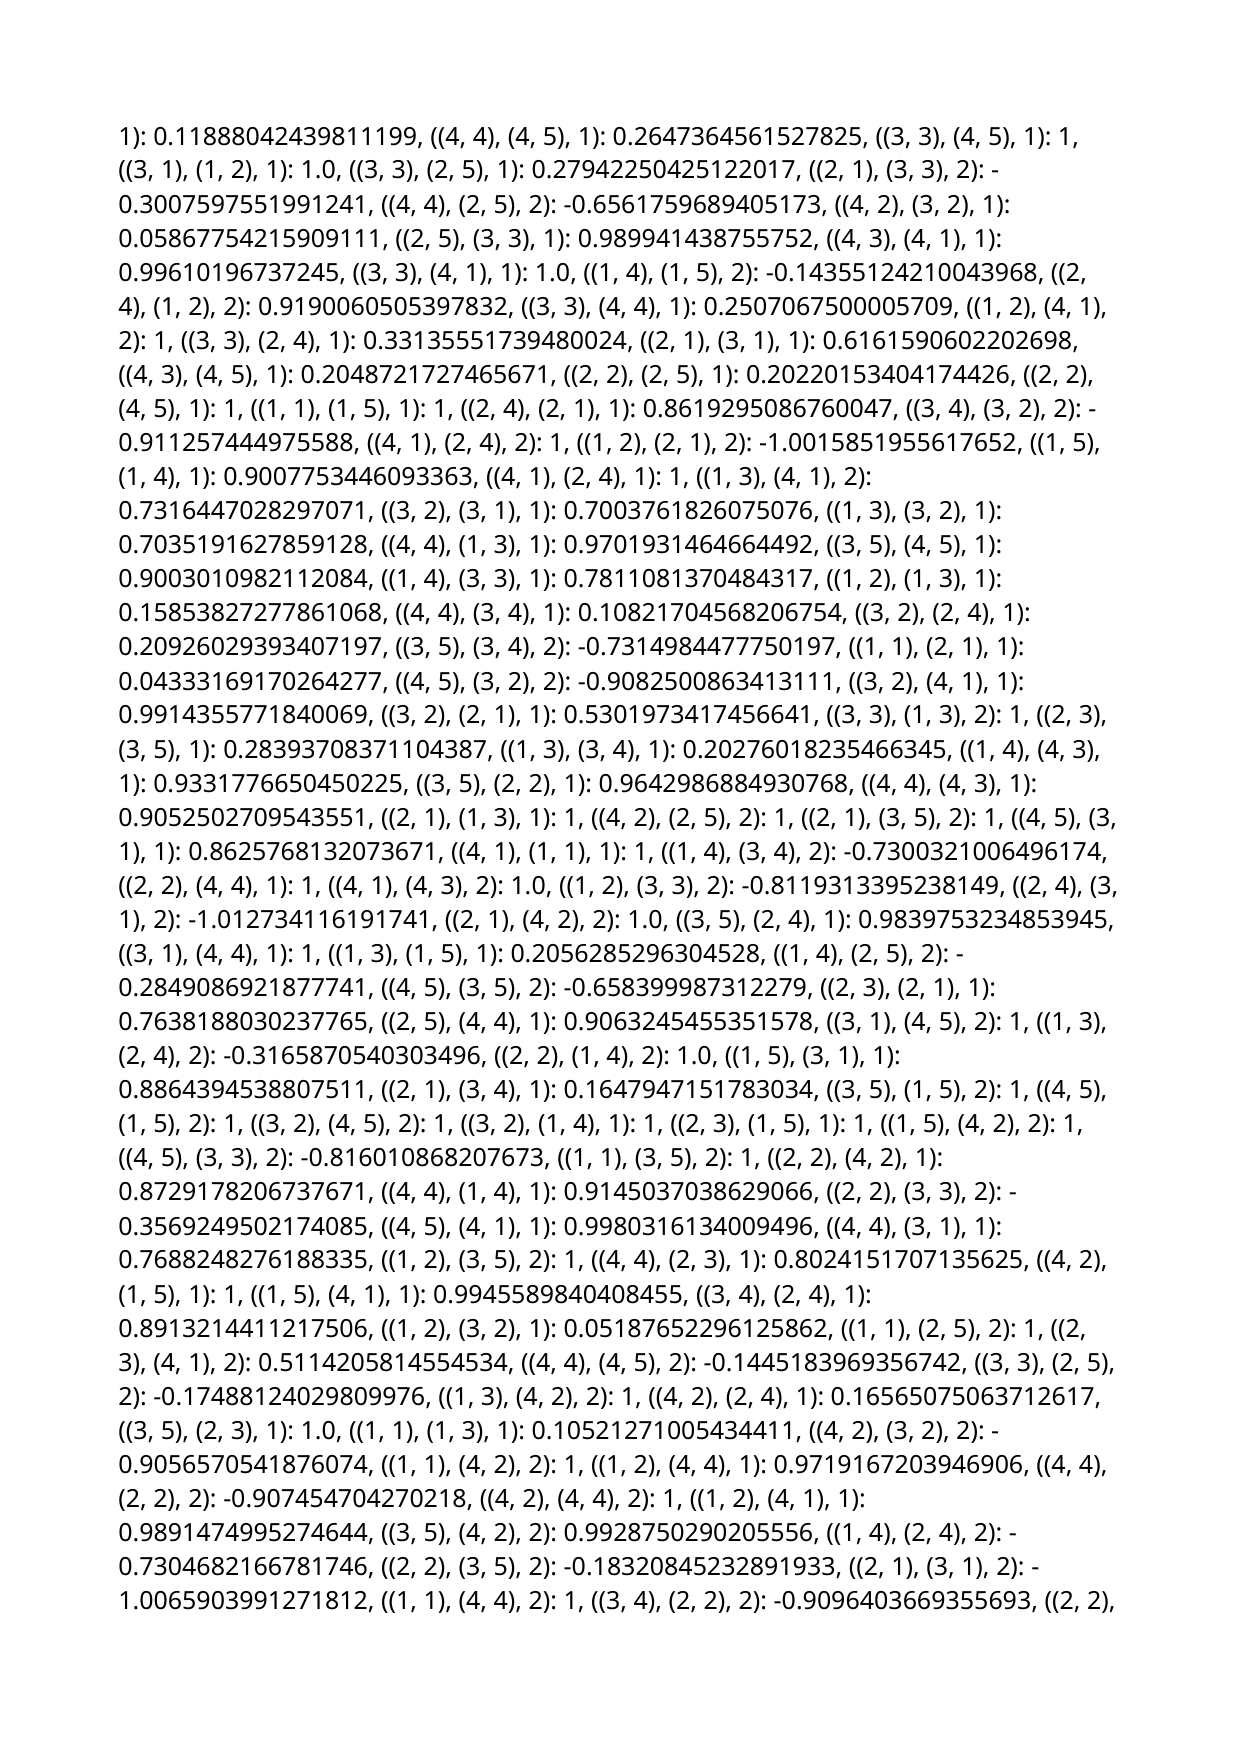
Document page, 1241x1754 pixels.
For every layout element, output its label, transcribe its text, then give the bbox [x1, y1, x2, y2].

text 1): 0.11888042439811199, ((4, 4), (4, 5), 1): 0.2647364561527825, ((3, 3), (4, 5), 1): 1, ((3, 1), (1, 2), 1): 1.0, ((3, 3), (2, 5), 1): 0.27942250425122017, ((2, 1), (3, 3), 2): -0.3007597551991241, ((4, 4), (2, 5), 2): -0.6561759689405173, ((4, 2), (3, 2), 1): 0.05867754215909111, ((2, 5), (3, 3), 1): 0.989941438755752, ((4, 3), (4, 1), 1): 0.99610196737245, ((3, 3), (4, 1), 1): 1.0, ((1, 4), (1, 5), 2): -0.14355124210043968, ((2, 4), (1, 2), 2): 0.9190060505397832, ((3, 3), (4, 4), 1): 0.2507067500005709, ((1, 2), (4, 1), 2): 1, ((3, 3), (2, 4), 1): 0.33135551739480024, ((2, 1), (3, 1), 1): 0.6161590602202698, ((4, 3), (4, 5), 1): 0.2048721727465671, ((2, 2), (2, 5), 1): 0.20220153404174426, ((2, 2), (4, 5), 1): 1, ((1, 1), (1, 5), 1): 1, ((2, 4), (2, 1), 1): 0.8619295086760047, ((3, 4), (3, 2), 2): -0.911257444975588, ((4, 1), (2, 4), 2): 1, ((1, 2), (2, 1), 2): -1.0015851955617652, ((1, 5), (1, 4), 1): 0.9007753446093363, ((4, 1), (2, 4), 1): 1, ((1, 3), (4, 1), 2): 0.7316447028297071, ((3, 2), (3, 1), 1): 0.7003761826075076, ((1, 3), (3, 2), 1): 0.7035191627859128, ((4, 4), (1, 3), 1): 0.9701931464664492, ((3, 5), (4, 5), 1): 0.9003010982112084, ((1, 4), (3, 3), 1): 0.7811081370484317, ((1, 2), (1, 3), 1): 0.15853827277861068, ((4, 4), (3, 4), 1): 0.10821704568206754, ((3, 2), (2, 4), 1): 0.20926029393407197, ((3, 5), (3, 4), 2): -0.7314984477750197, ((1, 1), (2, 1), 1): 0.04333169170264277, ((4, 5), (3, 2), 2): -0.9082500863413111, ((3, 2), (4, 1), 1): 0.9914355771840069, ((3, 2), (2, 1), 1): 0.5301973417456641, ((3, 3), (1, 3), 2): 1, ((2, 3), (3, 5), 1): 0.28393708371104387, ((1, 3), (3, 4), 1): 0.20276018235466345, ((1, 4), (4, 3), 1): 0.9331776650450225, ((3, 5), (2, 2), 1): 0.9642986884930768, ((4, 4), (4, 3), 1): 0.9052502709543551, ((2, 1), (1, 3), 1): 1, ((4, 2), (2, 5), 2): 1, ((2, 1), (3, 5), 2): 1, ((4, 5), (3, 1), 1): 0.8625768132073671, ((4, 1), (1, 1), 1): 1, ((1, 4), (3, 4), 2): -0.7300321006496174, ((2, 2), (4, 4), 1): 1, ((4, 1), (4, 3), 2): 1.0, ((1, 2), (3, 3), 2): -0.8119313395238149, ((2, 4), (3, 1), 2): -1.012734116191741, ((2, 1), (4, 2), 2): 1.0, ((3, 5), (2, 4), 1): 0.9839753234853945, ((3, 1), (4, 4), 1): 1, ((1, 3), (1, 5), 1): 0.2056285296304528, ((1, 4), (2, 5), 2): -0.2849086921877741, ((4, 5), (3, 5), 2): -0.658399987312279, ((2, 3), (2, 1), 1): 0.7638188030237765, ((2, 5), (4, 4), 1): 0.9063245455351578, ((3, 1), (4, 5), 2): 1, ((1, 3), (2, 4), 2): -0.3165870540303496, ((2, 2), (1, 4), 2): 1.0, ((1, 5), (3, 1), 1): 0.8864394538807511, ((2, 1), (3, 4), 1): 0.1647947151783034, ((3, 5), (1, 5), 2): 1, ((4, 5), (1, 5), 2): 1, ((3, 2), (4, 5), 2): 1, ((3, 2), (1, 4), 1): 1, ((2, 3), (1, 5), 1): 1, ((1, 5), (4, 2), 2): 1, ((4, 5), (3, 3), 2): -0.816010868207673, ((1, 1), (3, 5), 2): 1, ((2, 2), (4, 2), 1): 0.8729178206737671, ((4, 4), (1, 4), 1): 0.9145037038629066, ((2, 2), (3, 3), 2): -0.3569249502174085, ((4, 5), (4, 1), 1): 0.9980316134009496, ((4, 4), (3, 1), 1): 0.7688248276188335, ((1, 2), (3, 5), 2): 1, ((4, 4), (2, 3), 1): 0.8024151707135625, ((4, 2), (1, 5), 1): 1, ((1, 5), (4, 1), 1): 0.9945589840408455, ((3, 4), (2, 4), 1): 0.8913214411217506, ((1, 2), (3, 2), 1): 0.05187652296125862, ((1, 1), (2, 5), 2): 1, ((2, 3), (4, 1), 2): 0.5114205814554534, ((4, 4), (4, 5), 2): -0.1445183969356742, ((3, 3), (2, 5), 2): -0.17488124029809976, ((1, 3), (4, 2), 2): 1, ((4, 2), (2, 4), 1): 0.16565075063712617, ((3, 5), (2, 3), 1): 1.0, ((1, 1), (1, 3), 1): 0.10521271005434411, ((4, 2), (3, 2), 2): -0.9056570541876074, ((1, 1), (4, 2), 2): 1, ((1, 2), (4, 4), 1): 0.9719167203946906, ((4, 4), (2, 2), 2): -0.907454704270218, ((4, 2), (4, 4), 2): 1, ((1, 2), (4, 1), 1): 0.9891474995274644, ((3, 5), (4, 2), 2): 0.9928750290205556, ((1, 4), (2, 4), 2): -0.7304682166781746, ((2, 2), (3, 5), 2): -0.18320845232891933, ((2, 1), (3, 1), 2): -1.0065903991271812, ((1, 1), (4, 4), 2): 1, ((3, 4), (2, 2), 2): -0.9096403669355693, ((2, 2), [118, 118, 1122, 1617]
